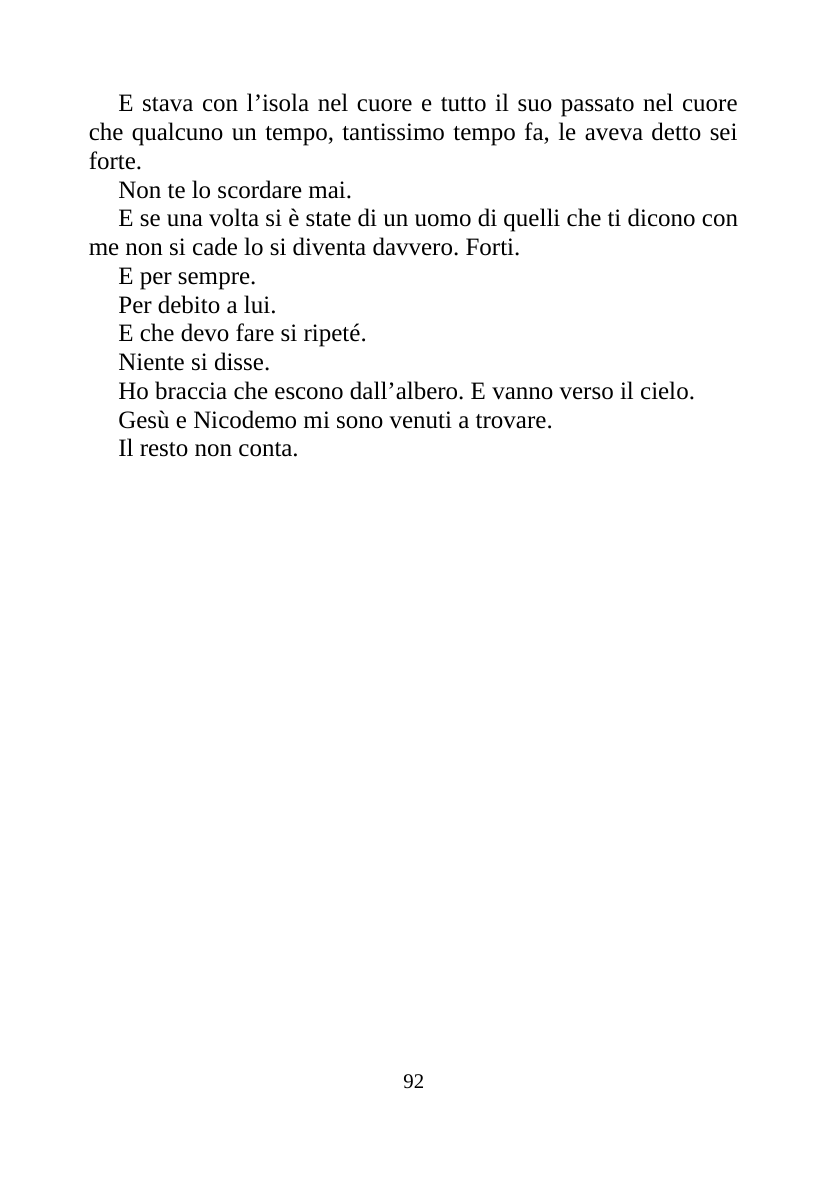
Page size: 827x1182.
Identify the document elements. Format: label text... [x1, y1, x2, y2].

text Gesù e Nicodemo mi sono venuti a trovare. [88, 405, 738, 433]
text Niente si disse. [88, 347, 738, 376]
text Ho braccia che escono dall’albero. E vanno verso il cielo. [88, 376, 738, 405]
text Non te lo scordare mai. [88, 175, 738, 203]
text E che devo fare si ripeté. [88, 318, 738, 347]
text E stava con l’isola nel cuore e tutto il suo passato nel cuore che qualcuno un tempo, tantissimo tempo fa, le aveva detto sei forte. [88, 88, 738, 175]
text E per sempre. [88, 261, 738, 290]
text E se una volta si è state di un uomo di quelli che ti dicono con me non si cade lo si diventa davvero. Forti. [88, 203, 738, 261]
text Il resto non conta. [88, 433, 738, 462]
text Per debito a lui. [88, 290, 738, 318]
